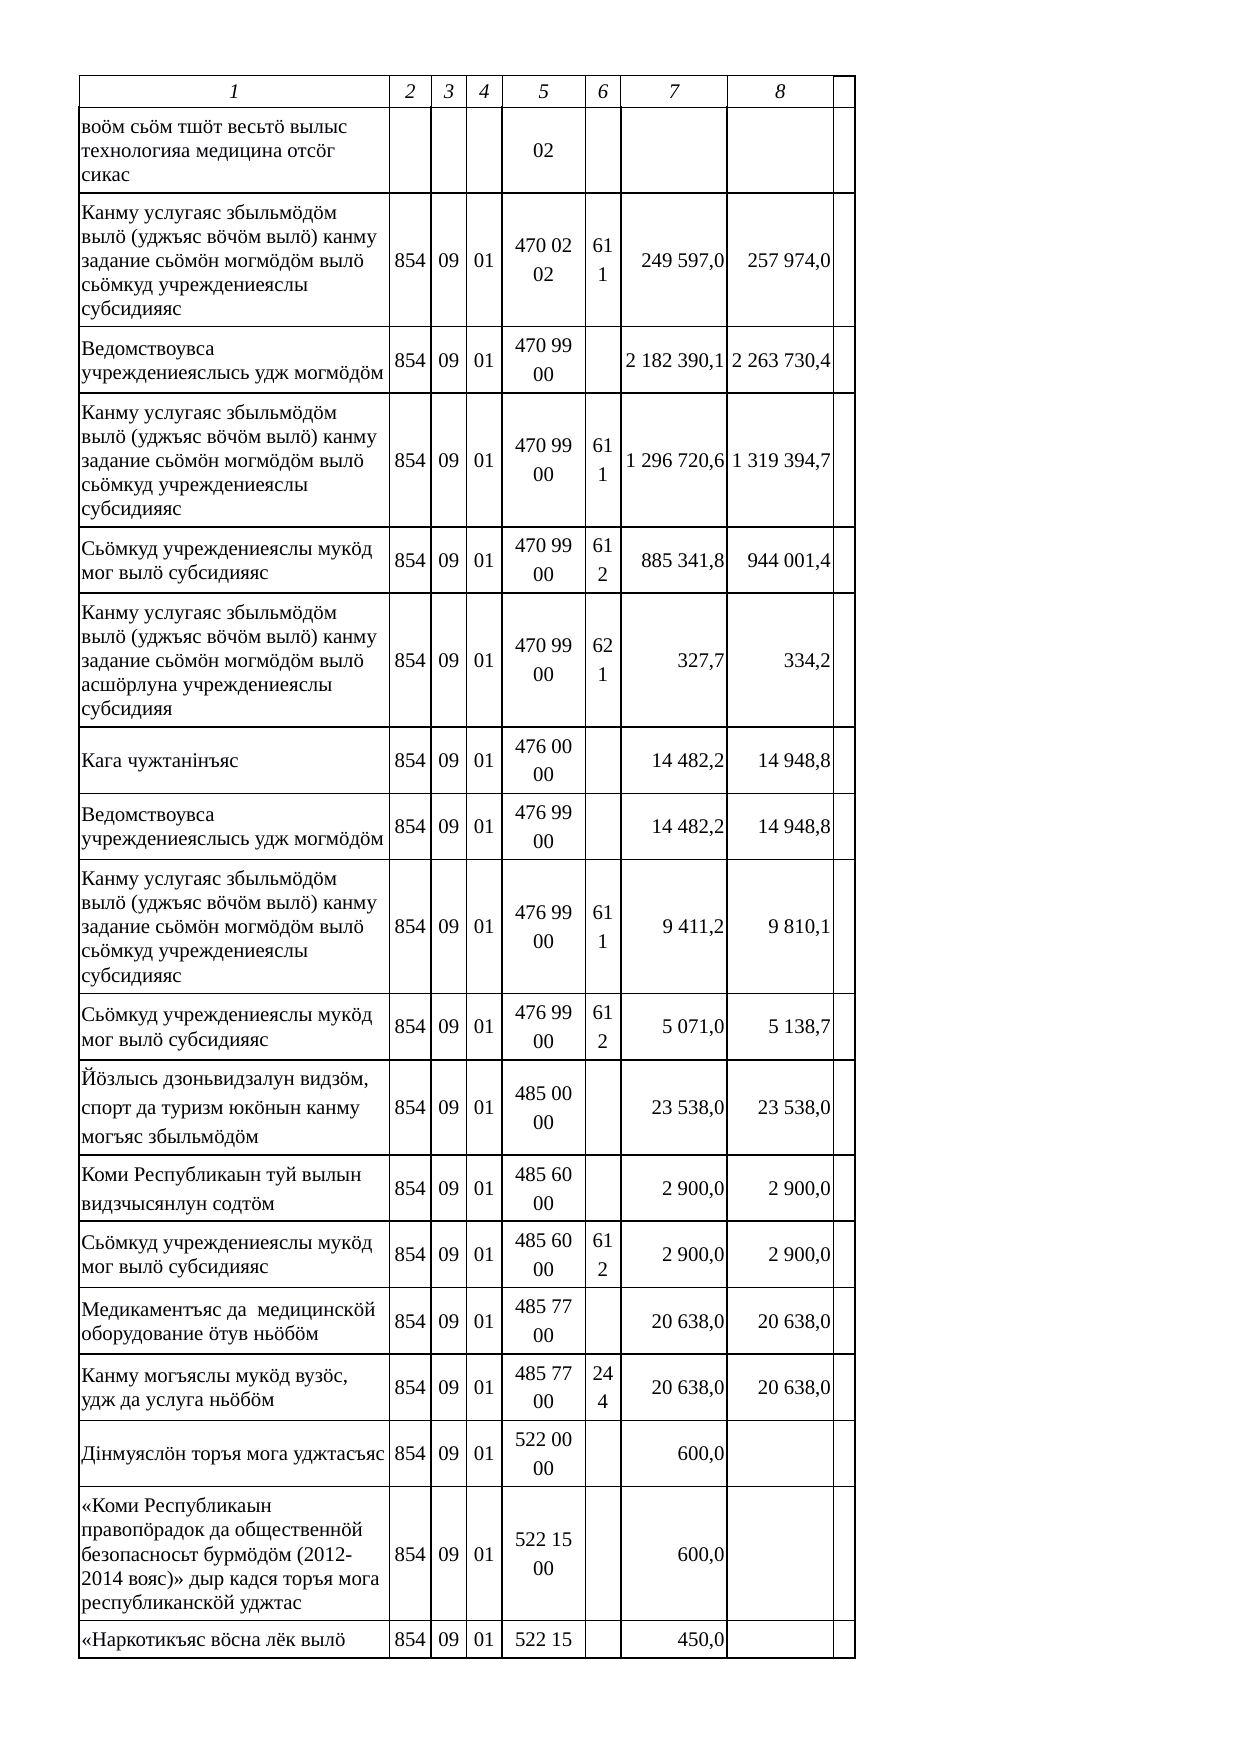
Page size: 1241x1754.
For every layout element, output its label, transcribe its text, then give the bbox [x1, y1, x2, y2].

table_cell 9 810,1 [728, 860, 833, 992]
table_cell 23 538,0 [728, 1061, 833, 1154]
table_cell 611 [586, 194, 620, 326]
table_cell [586, 728, 620, 792]
table_cell 854 [390, 728, 430, 792]
table_cell [834, 860, 854, 992]
table_cell Сьӧмкуд учреждениеяслы мукӧд мог вылӧ субсидияяс [80, 1222, 389, 1287]
table_cell 20 638,0 [622, 1355, 726, 1419]
table_cell 612 [586, 528, 620, 592]
table_cell 1 319 394,7 [728, 394, 833, 526]
table_cell [728, 108, 833, 192]
table_cell 5 138,7 [728, 994, 833, 1059]
table_cell Коми Республикаын туй вылын видзчысянлун содтӧм [80, 1156, 389, 1220]
table_cell 2 182 390,1 [622, 327, 726, 392]
table_cell 20 638,0 [728, 1355, 833, 1419]
table_cell [728, 1487, 833, 1619]
table_cell 01 [467, 1156, 501, 1220]
table_cell 01 [467, 594, 501, 726]
table_cell 854 [390, 794, 430, 859]
table_cell 01 [467, 728, 501, 792]
table_cell [834, 994, 854, 1059]
table_header 3 [432, 76, 466, 106]
table_cell 327,7 [622, 594, 726, 726]
table_cell 09 [432, 594, 466, 726]
table_cell [834, 394, 854, 526]
table_cell 485 00 00 [503, 1061, 585, 1154]
table_cell 600,0 [622, 1421, 726, 1486]
table_cell 09 [432, 394, 466, 526]
table_cell 944 001,4 [728, 528, 833, 592]
table_cell Канму услугаяс збыльмӧдӧм вылӧ (уджъяс вӧчӧм вылӧ) канму задание сьӧмӧн могмӧдӧм вылӧ сьӧмкуд учреждениеяслы субсидияяс [80, 860, 389, 992]
table_cell 09 [432, 860, 466, 992]
table_cell [467, 108, 501, 192]
table_cell 09 [432, 994, 466, 1059]
table_cell 09 [432, 1355, 466, 1419]
table_cell [586, 1421, 620, 1486]
table_cell 450,0 [622, 1621, 726, 1657]
table_cell [834, 1421, 854, 1486]
table_cell [728, 1421, 833, 1486]
table_cell [834, 327, 854, 392]
table_cell [586, 1156, 620, 1220]
table_cell 522 00 00 [503, 1421, 585, 1486]
table_cell Канму услугаяс збыльмӧдӧм вылӧ (уджъяс вӧчӧм вылӧ) канму задание сьӧмӧн могмӧдӧм вылӧ асшӧрлуна учреждениеяслы субсидияя [80, 594, 389, 726]
table_cell воӧм сьӧм тшӧт весьтӧ вылыс технологияа медицина отсӧг сикас [80, 108, 389, 192]
table_cell 01 [467, 528, 501, 592]
table_cell 470 99 00 [503, 528, 585, 592]
table_cell 01 [467, 394, 501, 526]
table_cell 885 341,8 [622, 528, 726, 592]
table_cell 09 [432, 1621, 466, 1657]
table_cell 485 60 00 [503, 1222, 585, 1287]
table_header 5 [503, 76, 585, 106]
table_cell 09 [432, 327, 466, 392]
table_cell 01 [467, 1355, 501, 1419]
table_cell 01 [467, 860, 501, 992]
table_cell [586, 1061, 620, 1154]
table_cell Канму могъяслы мукӧд вузӧс, удж да услуга ньӧбӧм [80, 1355, 389, 1419]
table_cell 257 974,0 [728, 194, 833, 326]
table_cell 470 99 00 [503, 394, 585, 526]
table_cell 470 02 02 [503, 194, 585, 326]
table_cell 334,2 [728, 594, 833, 726]
table_cell [586, 1487, 620, 1619]
table_cell Канму услугаяс збыльмӧдӧм вылӧ (уджъяс вӧчӧм вылӧ) канму задание сьӧмӧн могмӧдӧм вылӧ сьӧмкуд учреждениеяслы субсидияяс [80, 394, 389, 526]
table_cell 854 [390, 528, 430, 592]
table_cell [622, 108, 726, 192]
table_header 6 [586, 76, 620, 106]
table_cell [586, 1288, 620, 1353]
table_cell 09 [432, 1487, 466, 1619]
table_header [834, 77, 854, 106]
table_cell 2 900,0 [728, 1222, 833, 1287]
table_cell 14 482,2 [622, 794, 726, 859]
table_cell 14 948,8 [728, 728, 833, 792]
table_cell [834, 1288, 854, 1353]
table_cell 854 [390, 1061, 430, 1154]
table_cell [834, 194, 854, 326]
table_cell 854 [390, 327, 430, 392]
table_cell 476 99 00 [503, 994, 585, 1059]
table_cell 600,0 [622, 1487, 726, 1619]
table_cell [728, 1621, 833, 1657]
table_cell [834, 594, 854, 726]
table_cell 01 [467, 327, 501, 392]
table_cell 20 638,0 [728, 1288, 833, 1353]
table_cell 470 99 00 [503, 327, 585, 392]
table_cell 01 [467, 1222, 501, 1287]
table_cell 485 77 00 [503, 1355, 585, 1419]
table_cell [586, 327, 620, 392]
table_cell 621 [586, 594, 620, 726]
table_cell 01 [467, 1421, 501, 1486]
table_cell [834, 1621, 854, 1657]
table_cell [834, 728, 854, 792]
table_cell Сьӧмкуд учреждениеяслы мукӧд мог вылӧ субсидияяс [80, 994, 389, 1059]
table_cell 249 597,0 [622, 194, 726, 326]
table_cell [586, 794, 620, 859]
table_cell 485 77 00 [503, 1288, 585, 1353]
table_cell 20 638,0 [622, 1288, 726, 1353]
table_cell Сьӧмкуд учреждениеяслы мукӧд мог вылӧ субсидияяс [80, 528, 389, 592]
table_cell 854 [390, 1222, 430, 1287]
table_cell Ведомствоувса учреждениеяслысь удж могмӧдӧм [80, 794, 389, 859]
table_cell 01 [467, 1061, 501, 1154]
table_cell 2 263 730,4 [728, 327, 833, 392]
table_cell 01 [467, 194, 501, 326]
table_cell Кага чужтанiнъяс [80, 728, 389, 792]
table_cell [834, 1355, 854, 1419]
table_cell 09 [432, 1222, 466, 1287]
table_header 2 [390, 76, 431, 106]
table_cell «Коми Республикаын правопӧрадок да общественнӧй безопасносьт бурмӧдӧм (2012-2014 вояс)» дыр кадся торъя мога республиканскӧй уджтас [80, 1487, 389, 1619]
table_cell 01 [467, 794, 501, 859]
table_cell 244 [586, 1355, 620, 1419]
table_cell 854 [390, 1421, 430, 1486]
table_cell 476 00 00 [503, 728, 585, 792]
table_cell 854 [390, 394, 430, 526]
table_cell 09 [432, 528, 466, 592]
table_cell 2 900,0 [728, 1156, 833, 1220]
table_cell 01 [467, 994, 501, 1059]
table_cell 854 [390, 594, 430, 726]
table_cell [586, 1621, 620, 1657]
table_cell 1 296 720,6 [622, 394, 726, 526]
table_cell [834, 1061, 854, 1154]
table_cell 476 99 00 [503, 860, 585, 992]
table_cell Канму услугаяс збыльмӧдӧм вылӧ (уджъяс вӧчӧм вылӧ) канму задание сьӧмӧн могмӧдӧм вылӧ сьӧмкуд учреждениеяслы субсидияяс [80, 194, 389, 326]
table_cell 854 [390, 860, 430, 992]
table_cell [834, 108, 854, 192]
table_cell 854 [390, 1621, 430, 1657]
table_cell 522 15 [503, 1621, 585, 1657]
table_cell 09 [432, 194, 466, 326]
table_cell 01 [467, 1621, 501, 1657]
table_cell 09 [432, 1421, 466, 1486]
table_cell [390, 108, 430, 192]
table_cell 2 900,0 [622, 1156, 726, 1220]
table_header 7 [621, 76, 727, 106]
table_cell 612 [586, 994, 620, 1059]
table_cell [586, 108, 620, 192]
table_cell 02 [503, 108, 585, 192]
table_cell [432, 108, 466, 192]
table_cell 476 99 00 [503, 794, 585, 859]
table_cell Дінмуяслӧн торъя мога уджтасъяс [80, 1421, 389, 1486]
table_cell 485 60 00 [503, 1156, 585, 1220]
table_cell 854 [390, 1487, 430, 1619]
table_cell 611 [586, 860, 620, 992]
table_cell 5 071,0 [622, 994, 726, 1059]
table_header 4 [467, 76, 502, 106]
table_cell 09 [432, 1061, 466, 1154]
table_cell [834, 528, 854, 592]
table_cell [834, 794, 854, 859]
table_cell 612 [586, 1222, 620, 1287]
table_cell [834, 1487, 854, 1619]
table_cell 23 538,0 [622, 1061, 726, 1154]
table_cell 09 [432, 1156, 466, 1220]
table_cell 09 [432, 794, 466, 859]
table_cell 09 [432, 728, 466, 792]
table_header 8 [728, 76, 833, 106]
table_cell 470 99 00 [503, 594, 585, 726]
table_cell 854 [390, 1156, 430, 1220]
table_cell Ведомствоувса учреждениеяслысь удж могмӧдӧм [80, 327, 389, 392]
table_cell 14 482,2 [622, 728, 726, 792]
table_header 1 [80, 76, 389, 106]
table_cell 854 [390, 1355, 430, 1419]
table_cell 854 [390, 994, 430, 1059]
table_cell 14 948,8 [728, 794, 833, 859]
table_cell 09 [432, 1288, 466, 1353]
table_cell Йӧзлысь дзоньвидзалун видзӧм, спорт да туризм юкӧнын канму могъяс збыльмӧдӧм [80, 1061, 389, 1154]
table_cell 854 [390, 194, 430, 326]
table_cell [834, 1156, 854, 1220]
table_cell «Наркотикъяс вӧсна лёк вылӧ [80, 1621, 389, 1657]
table_cell [834, 1222, 854, 1287]
table_cell Медикаментъяс да медицинскӧй оборудование ӧтув ньӧбӧм [80, 1288, 389, 1353]
table_cell 2 900,0 [622, 1222, 726, 1287]
table_cell 01 [467, 1487, 501, 1619]
table_cell 854 [390, 1288, 430, 1353]
table_cell 9 411,2 [622, 860, 726, 992]
table_cell 611 [586, 394, 620, 526]
table_cell 522 15 00 [503, 1487, 585, 1619]
table_cell 01 [467, 1288, 501, 1353]
